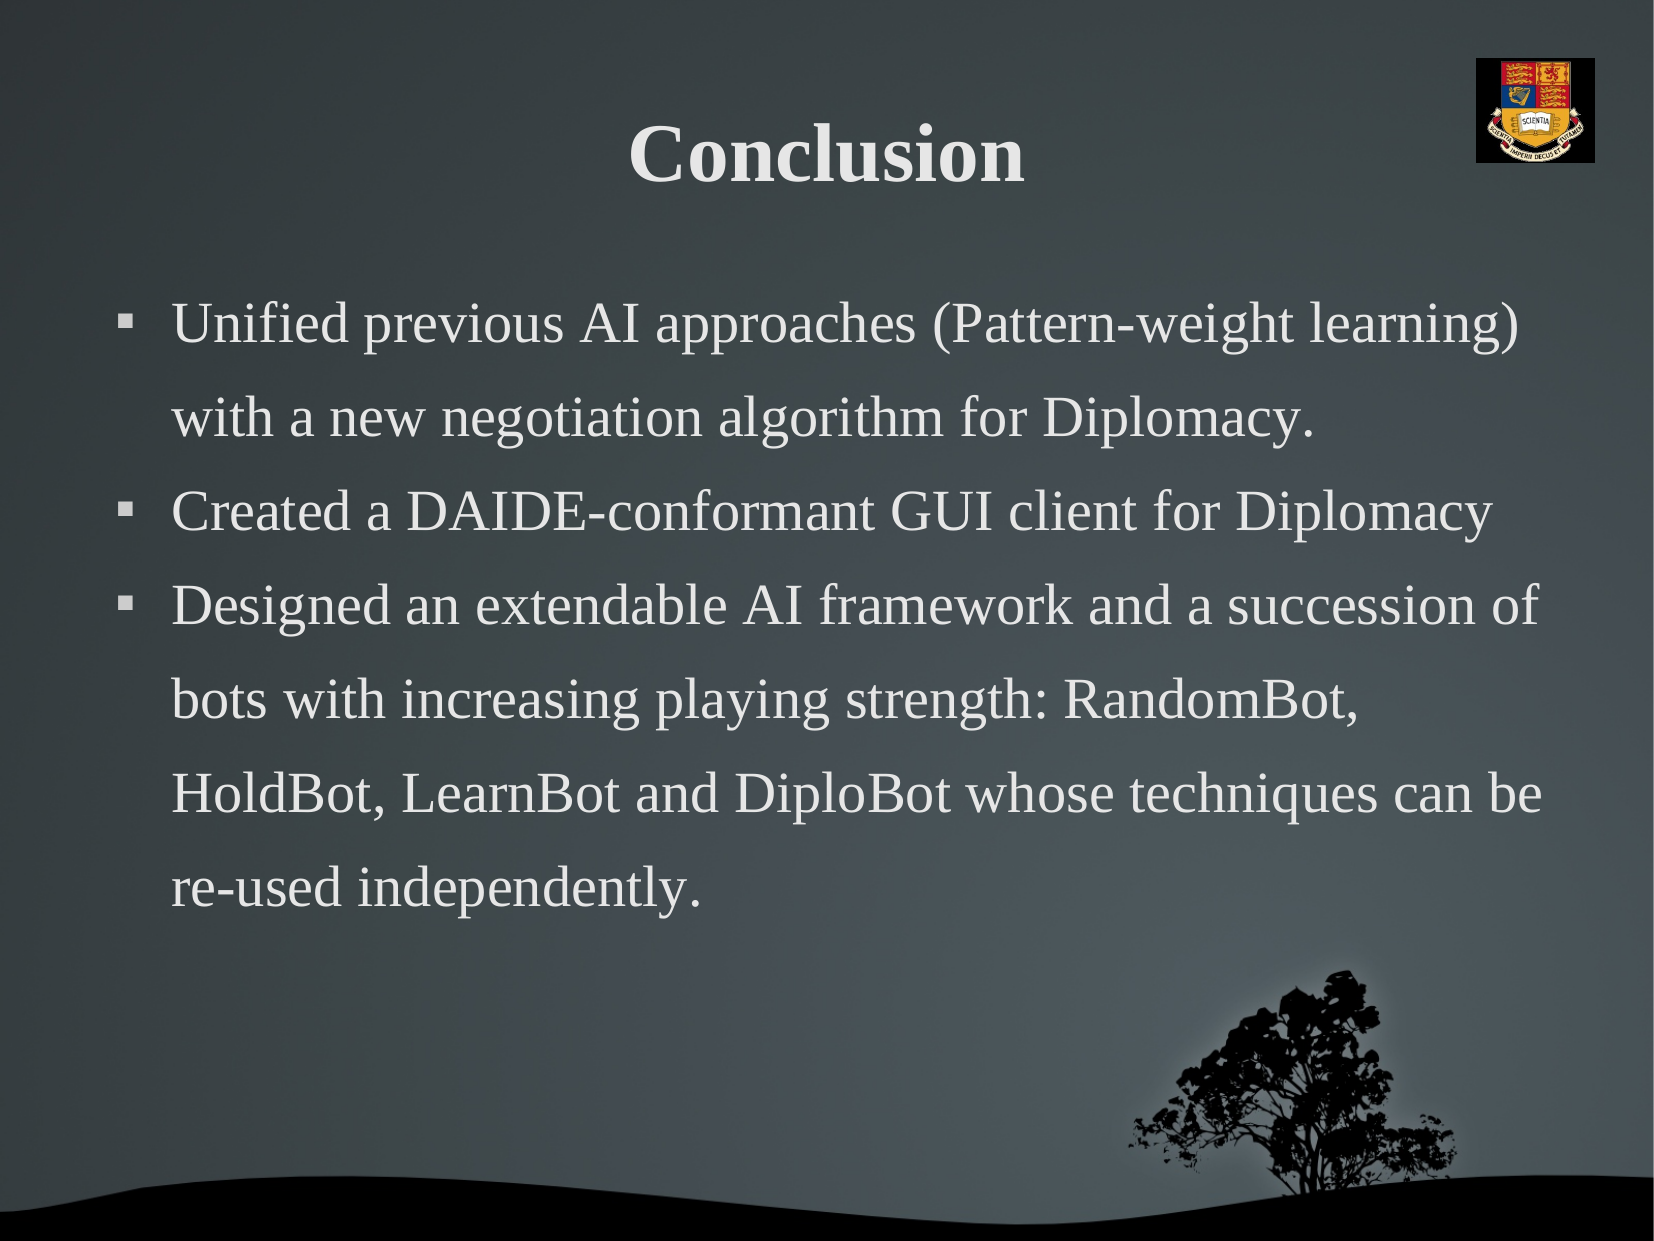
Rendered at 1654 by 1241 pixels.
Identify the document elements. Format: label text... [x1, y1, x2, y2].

picture [0, 0, 1654, 1241]
list Unified previous AI approaches (Pattern-weight learning) with a new negotiation algorithm for Diplomacy. Created a DAIDE-conformant GUI client for Diplomacy Designed an extendable AI framework and a succession of bots with increasing playing strength: RandomBot, HoldBot, LearnBot and DiploBot whose techniques can be re-used independently. [82, 290, 1571, 1109]
title Conclusion [82, 49, 1571, 257]
